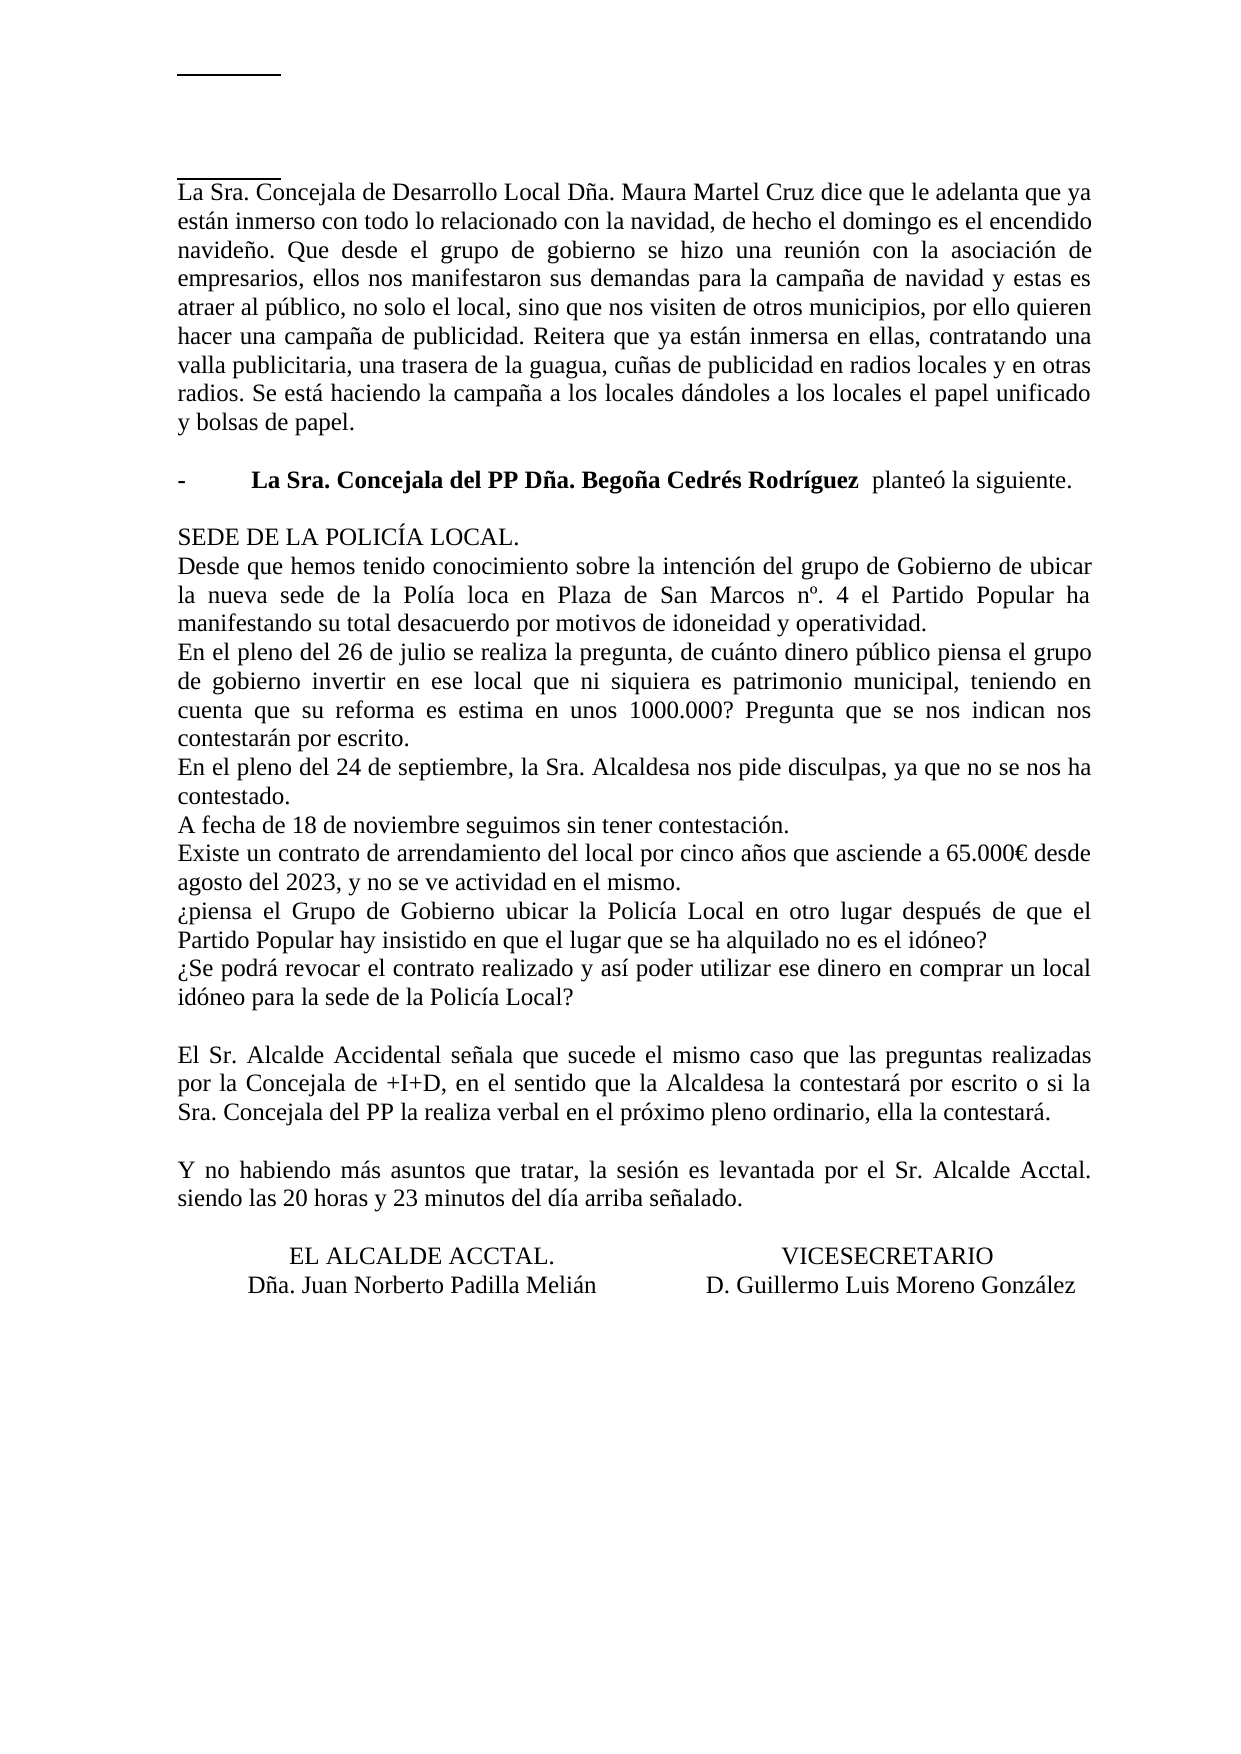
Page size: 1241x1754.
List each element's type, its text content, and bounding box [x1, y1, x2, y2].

table_header VICESECRETARIO [655, 1212, 1126, 1270]
text En el pleno del 24 de septiembre, la Sra. Alcaldesa nos pide disculpas, ya que no se nos ha contestado. [177, 752, 1092, 810]
text SEDE DE LA POLICÍA LOCAL. [177, 522, 1092, 551]
text A fecha de 18 de noviembre seguimos sin tener contestación. [177, 810, 1092, 838]
table_header EL ALCALDE ACCTAL. [189, 1212, 655, 1270]
text Existe un contrato de arrendamiento del local por cinco años que asciende a 65.000€ desde agosto del 2023, y no se ve actividad en el mismo. [177, 838, 1092, 896]
text ¿Se podrá revocar el contrato realizado y así poder utilizar ese dinero en comprar un local idóneo para la sede de la Policía Local? [177, 953, 1092, 1011]
text ¿piensa el Grupo de Gobierno ubicar la Policía Local en otro lugar después de que el Partido Popular hay insistido en que el lugar que se ha alquilado no es el idóneo? [177, 896, 1092, 953]
text Y no habiendo más asuntos que tratar, la sesión es levantada por el Sr. Alcalde Acctal. siendo las 20 horas y 23 minutos del día arriba señalado. [177, 1155, 1092, 1212]
text La Sra. Concejala de Desarrollo Local Dña. Maura Martel Cruz dice que le adelanta que ya están inmerso con todo lo relacionado con la navidad, de hecho el domingo es el encendido navideño. Que desde el grupo de gobierno se hizo una reunión con la asociación de empresarios, ellos nos manifestaron sus demandas para la campaña de navidad y estas es atraer al público, no solo el local, sino que nos visiten de otros municipios, por ello quieren hacer una campaña de publicidad. Reitera que ya están inmersa en ellas, contratando una valla publicitaria, una trasera de la guagua, cuñas de publicidad en radios locales y en otras radios. Se está haciendo la campaña a los locales dándoles a los locales el papel unificado y bolsas de papel. [177, 177, 1092, 436]
text El Sr. Alcalde Accidental señala que sucede el mismo caso que las preguntas realizadas por la Concejala de +I+D, en el sentido que la Alcaldesa la contestará por escrito o si la Sra. Concejala del PP la realiza verbal en el próximo pleno ordinario, ella la contestará. [177, 1040, 1092, 1126]
text En el pleno del 26 de julio se realiza la pregunta, de cuánto dinero público piensa el grupo de gobierno invertir en ese local que ni siquiera es patrimonio municipal, teniendo en cuenta que su reforma es estima en unos 1000.000? Pregunta que se nos indican nos contestarán por escrito. [177, 637, 1092, 752]
table_cell Dña. Juan Norberto Padilla Melián [189, 1270, 655, 1298]
text Desde que hemos tenido conocimiento sobre la intención del grupo de Gobierno de ubicar la nueva sede de la Polía loca en Plaza de San Marcos nº. 4 el Partido Popular ha manifestando su total desacuerdo por motivos de idoneidad y operatividad. [177, 551, 1092, 637]
list La Sra. Concejala del PP Dña. Begoña Cedrés Rodríguez planteó la siguiente. [177, 465, 1092, 493]
table_cell D. Guillermo Luis Moreno González [655, 1270, 1126, 1298]
